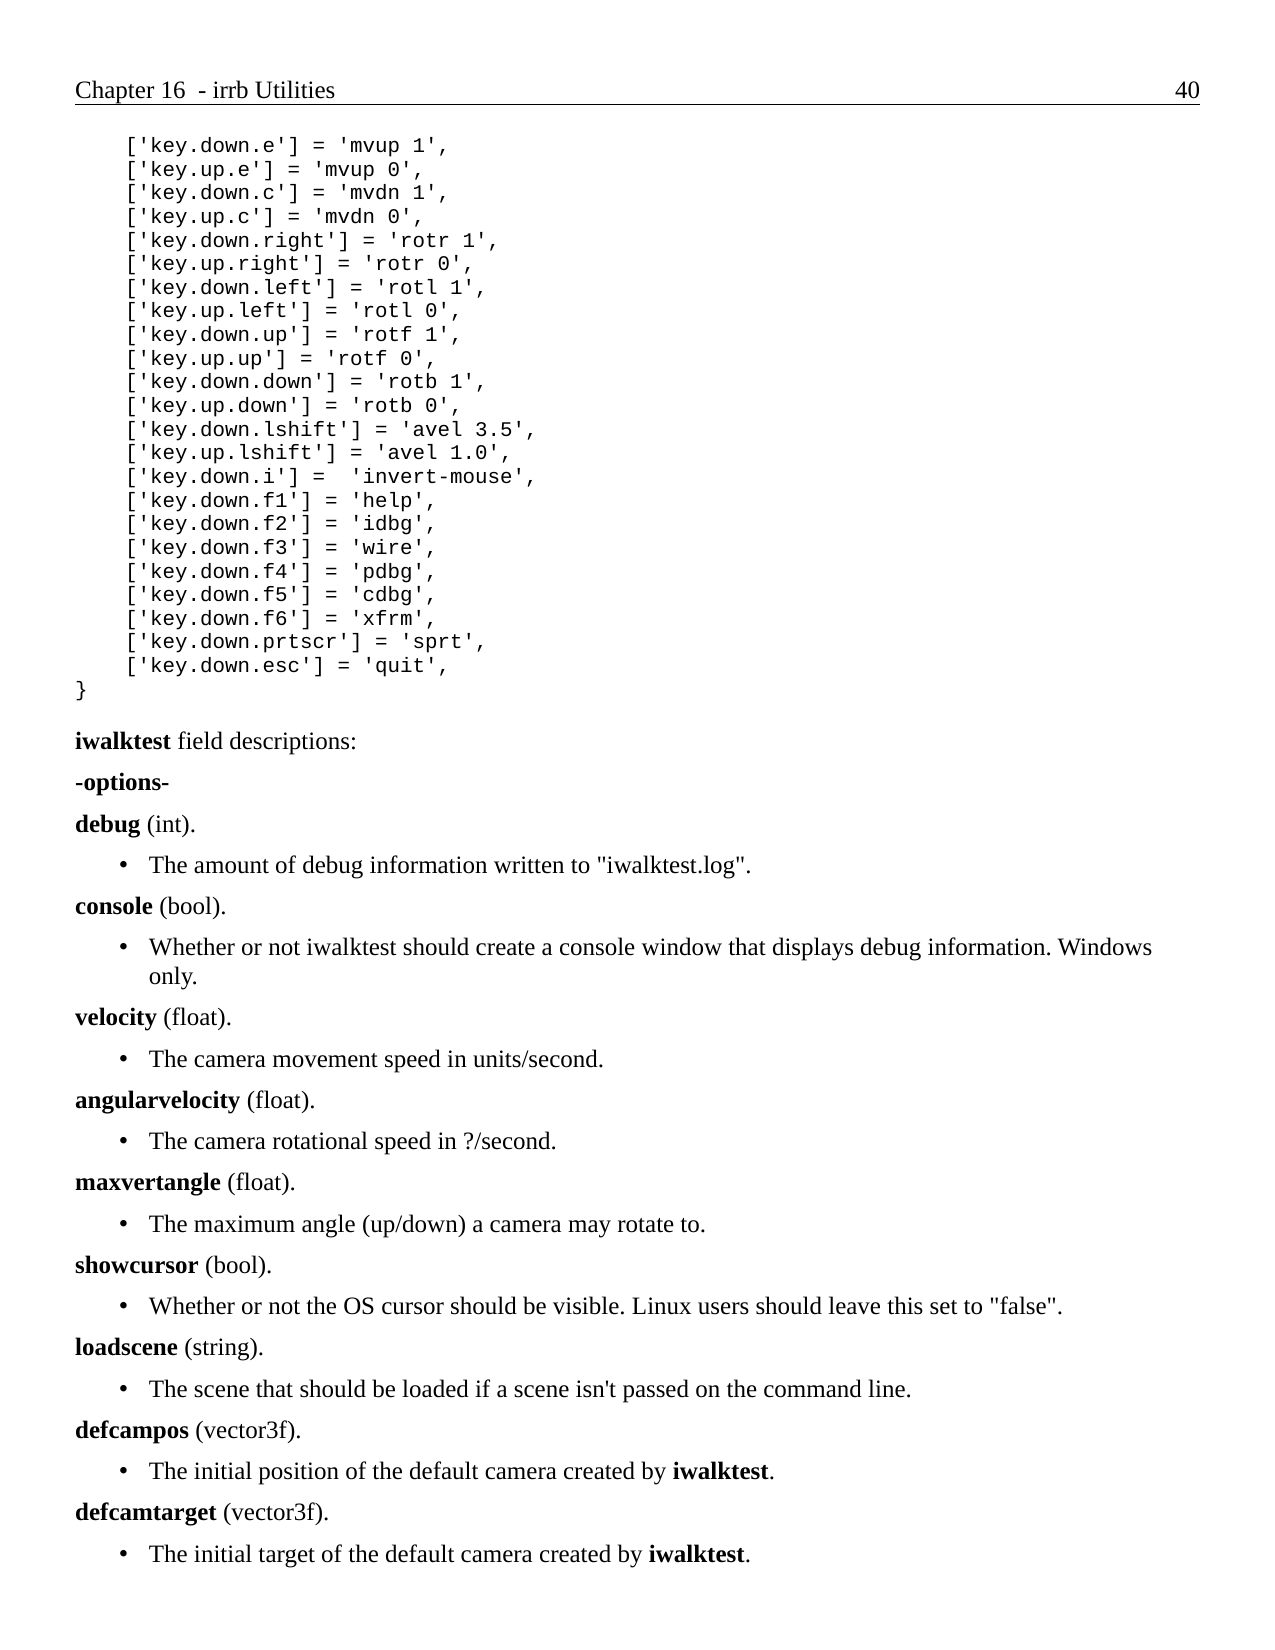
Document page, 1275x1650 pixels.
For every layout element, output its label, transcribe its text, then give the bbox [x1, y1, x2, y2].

text ['key.down.esc'] = 'quit', [75, 655, 1200, 679]
text defcamtarget (vector3f). [75, 1497, 1200, 1526]
text ['key.down.f4'] = 'pdbg', [75, 561, 1200, 584]
text ['key.down.left'] = 'rotl 1', [75, 277, 1200, 301]
text velocity (float). [75, 1002, 1200, 1031]
list The scene that should be loaded if a scene isn't passed on the command line. [119, 1374, 1200, 1402]
text ['key.down.f5'] = 'cdbg', [75, 584, 1200, 608]
list Whether or not iwalktest should create a console window that displays debug information. Windows only. [119, 932, 1200, 990]
text angularvelocity (float). [75, 1085, 1200, 1114]
list The initial target of the default camera created by iwalktest. [119, 1539, 1200, 1567]
list The initial position of the default camera created by iwalktest. [119, 1456, 1200, 1485]
text defcampos (vector3f). [75, 1415, 1200, 1444]
text ['key.down.e'] = 'mvup 1', [75, 135, 1200, 159]
list Whether or not the OS cursor should be visible. Linux users should leave this set to "false". [119, 1291, 1200, 1320]
text ['key.down.f3'] = 'wire', [75, 537, 1200, 561]
text ['key.up.up'] = 'rotf 0', [75, 348, 1200, 371]
text } [75, 679, 1200, 702]
text ['key.down.c'] = 'mvdn 1', [75, 182, 1200, 206]
text ['key.down.i'] = 'invert-mouse', [75, 466, 1200, 490]
text console (bool). [75, 891, 1200, 920]
text ['key.up.e'] = 'mvup 0', [75, 159, 1200, 182]
text loadscene (string). [75, 1332, 1200, 1361]
text debug (int). [75, 809, 1200, 837]
list The amount of debug information written to "iwalktest.log". [119, 850, 1200, 879]
text maxvertangle (float). [75, 1167, 1200, 1196]
text -options- [75, 767, 1200, 796]
list The maximum angle (up/down) a camera may rotate to. [119, 1209, 1200, 1237]
text ['key.up.lshift'] = 'avel 1.0', [75, 442, 1200, 466]
text iwalktest field descriptions: [75, 726, 1200, 755]
text ['key.up.down'] = 'rotb 0', [75, 395, 1200, 419]
text ['key.down.lshift'] = 'avel 3.5', [75, 419, 1200, 442]
text ['key.down.f2'] = 'idbg', [75, 513, 1200, 537]
text ['key.down.down'] = 'rotb 1', [75, 371, 1200, 395]
text ['key.up.c'] = 'mvdn 0', [75, 206, 1200, 229]
text ['key.down.up'] = 'rotf 1', [75, 324, 1200, 348]
text ['key.up.left'] = 'rotl 0', [75, 301, 1200, 324]
list The camera movement speed in units/second. [119, 1044, 1200, 1072]
list The camera rotational speed in ?/second. [119, 1126, 1200, 1155]
text showcursor (bool). [75, 1250, 1200, 1279]
text ['key.down.prtscr'] = 'sprt', [75, 632, 1200, 655]
text ['key.down.f1'] = 'help', [75, 490, 1200, 513]
text ['key.up.right'] = 'rotr 0', [75, 253, 1200, 277]
text ['key.down.right'] = 'rotr 1', [75, 229, 1200, 253]
text ['key.down.f6'] = 'xfrm', [75, 608, 1200, 632]
